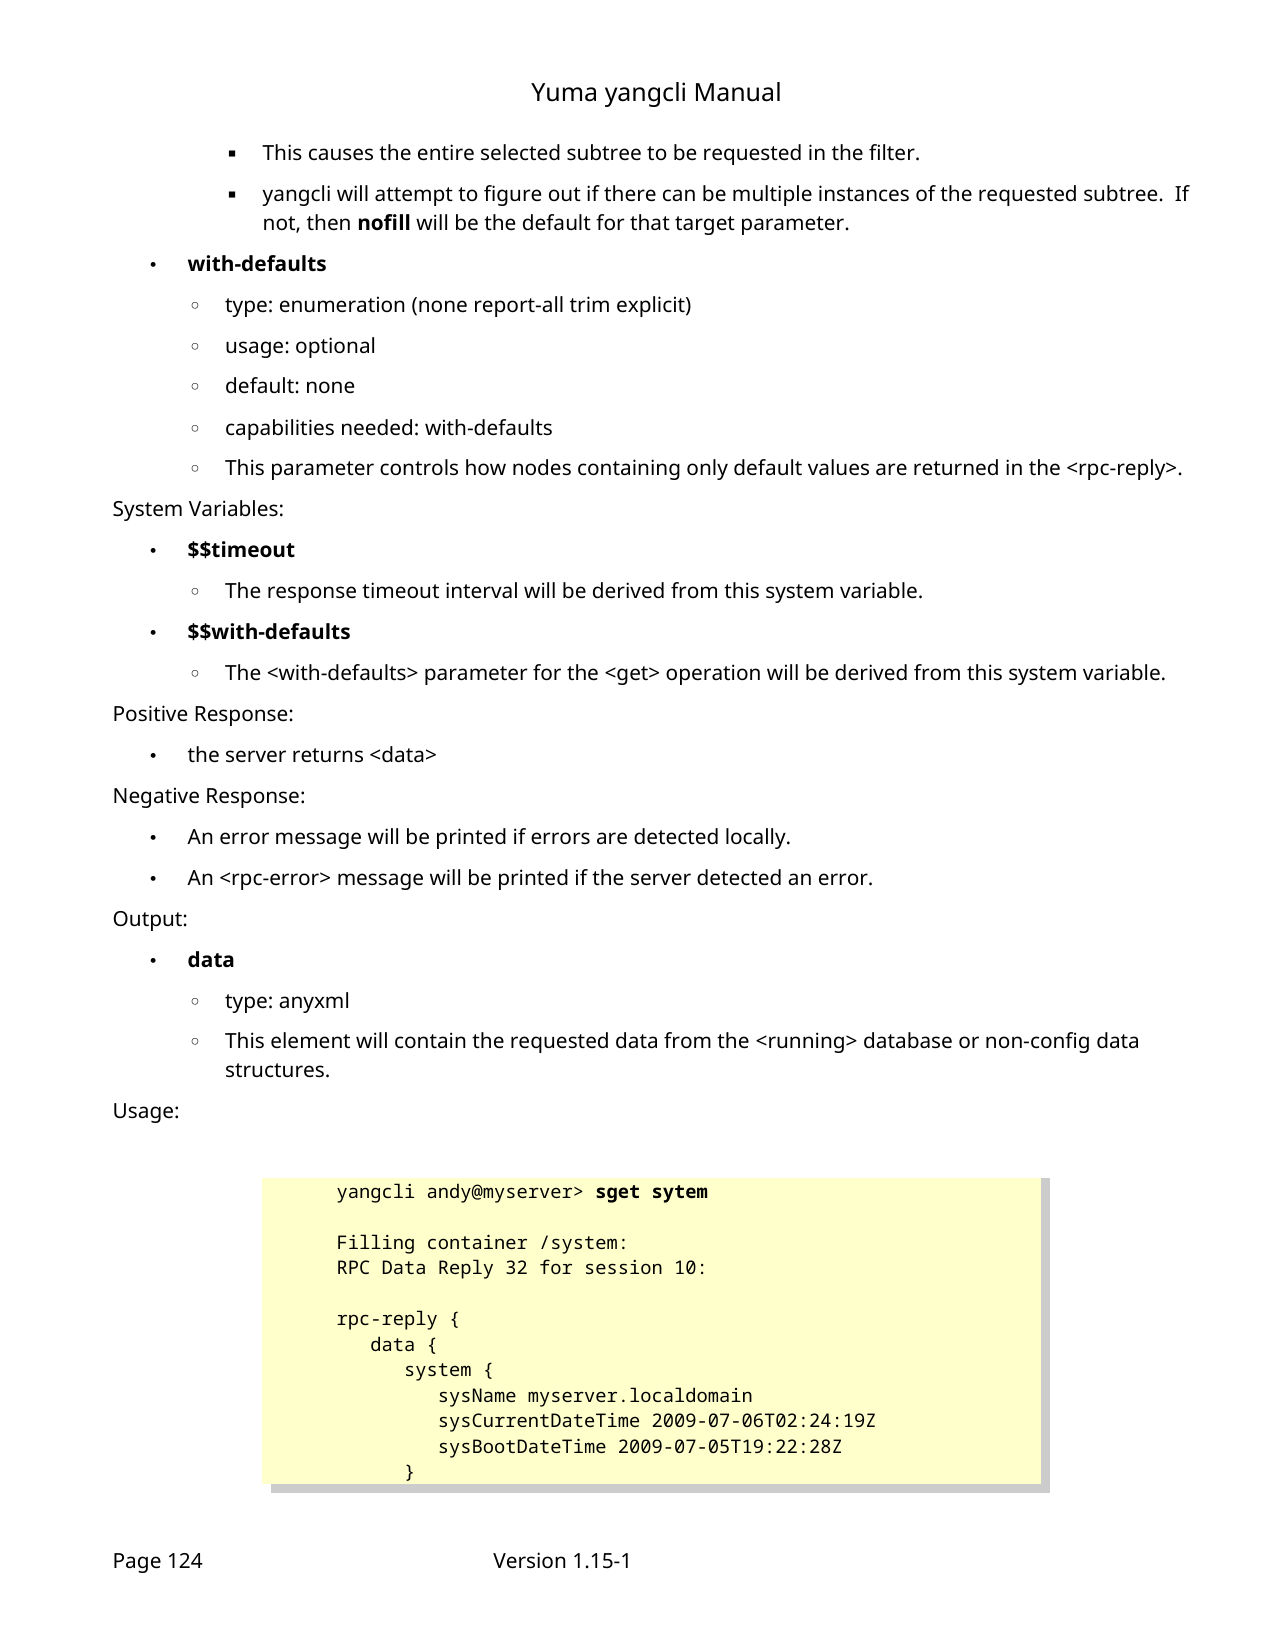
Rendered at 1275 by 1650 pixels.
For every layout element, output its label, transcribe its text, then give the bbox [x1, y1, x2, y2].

list type: anyxml [187, 986, 1200, 1014]
text sysBootDateTime 2009-07-05T19:22:28Z [262, 1433, 1041, 1459]
list type: enumeration (none report-all trim explicit) [187, 290, 1200, 318]
text Positive Response: [112, 699, 1200, 728]
text yangcli andy@myserver> sget sytem [262, 1178, 1041, 1203]
list An <rpc-error> message will be printed if the server detected an error. [150, 863, 1200, 891]
text Negative Response: [112, 781, 1200, 809]
text rpc-reply { [262, 1280, 1041, 1331]
list $$timeout [150, 535, 1200, 564]
list This causes the entire selected subtree to be requested in the filter. [225, 138, 1200, 167]
text system { [262, 1357, 1041, 1382]
list $$with-defaults [150, 617, 1200, 646]
text sysCurrentDateTime 2009-07-06T02:24:19Z [262, 1408, 1041, 1433]
list The <with-defaults> parameter for the <get> operation will be derived from this system variable. [187, 658, 1200, 687]
text System Variables: [112, 494, 1200, 523]
list capabilities needed: with-defaults [187, 413, 1200, 441]
text data { [262, 1331, 1041, 1357]
list default: none [187, 372, 1200, 400]
list the server returns <data> [150, 740, 1200, 768]
list The response timeout interval will be derived from this system variable. [187, 576, 1200, 605]
text sysName myserver.localdomain [262, 1382, 1041, 1408]
text Filling container /system: [262, 1229, 1041, 1254]
text Usage: [112, 1096, 1200, 1124]
text Output: [112, 904, 1200, 932]
list This element will contain the requested data from the <running> database or non-config data structures. [187, 1027, 1200, 1083]
list An error message will be printed if errors are detected locally. [150, 822, 1200, 850]
list data [150, 945, 1200, 973]
text } [262, 1459, 1041, 1484]
list This parameter controls how nodes containing only default values are returned in the <rpc-reply>. [187, 453, 1200, 482]
list with-defaults [150, 249, 1200, 277]
list yangcli will attempt to figure out if there can be multiple instances of the requested subtree. If not, then nofill will be the default for that target parameter. [225, 179, 1200, 236]
text RPC Data Reply 32 for session 10: [262, 1254, 1041, 1280]
list usage: optional [187, 331, 1200, 359]
